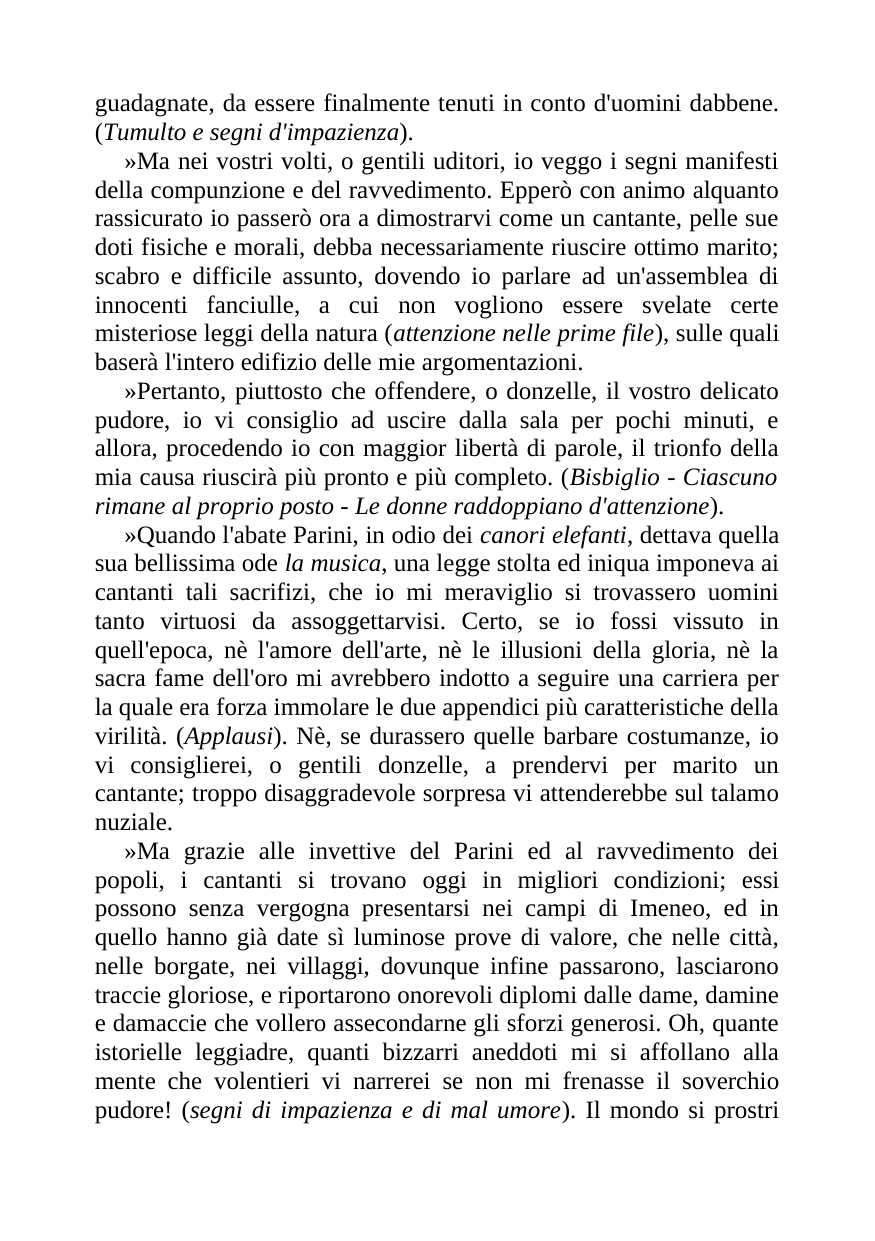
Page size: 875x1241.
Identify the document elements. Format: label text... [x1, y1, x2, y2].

text guadagnate, da essere finalmente tenuti in conto d'uomini dabbene. (Tumulto e segni d'impazienza). [94, 88, 779, 146]
text »Ma nei vostri volti, o gentili uditori, io veggo i segni manifesti della compunzione e del ravvedimento. Epperò con animo alquanto rassicurato io passerò ora a dimostrarvi come un cantante, pelle sue doti fisiche e morali, debba necessariamente riuscire ottimo marito; scabro e difficile assunto, dovendo io parlare ad un'assemblea di innocenti fanciulle, a cui non vogliono essere svelate certe misteriose leggi della natura (attenzione nelle prime file), sulle quali baserà l'intero edifizio delle mie argomentazioni. [94, 146, 779, 376]
text »Pertanto, piuttosto che offendere, o donzelle, il vostro delicato pudore, io vi consiglio ad uscire dalla sala per pochi minuti, e allora, procedendo io con maggior libertà di parole, il trionfo della mia causa riuscirà più pronto e più completo. (Bisbiglio - Ciascuno rimane al proprio posto - Le donne raddoppiano d'attenzione). [94, 376, 779, 520]
text »Ma grazie alle invettive del Parini ed al ravvedimento dei popoli, i cantanti si trovano oggi in migliori condizioni; essi possono senza vergogna presentarsi nei campi di Imeneo, ed in quello hanno già date sì luminose prove di valore, che nelle città, nelle borgate, nei villaggi, dovunque infine passarono, lasciarono traccie gloriose, e riportarono onorevoli diplomi dalle dame, damine e damaccie che vollero assecondarne gli sforzi generosi. Oh, quante istorielle leggiadre, quanti bizzarri aneddoti mi si affollano alla mente che volentieri vi narrerei se non mi frenasse il soverchio pudore! (segni di impazienza e di mal umore). Il mondo si prostri [94, 836, 779, 1123]
text »Quando l'abate Parini, in odio dei canori elefanti, dettava quella sua bellissima ode la musica, una legge stolta ed iniqua imponeva ai cantanti tali sacrifizi, che io mi meraviglio si trovassero uomini tanto virtuosi da assoggettarvisi. Certo, se io fossi vissuto in quell'epoca, nè l'amore dell'arte, nè le illusioni della gloria, nè la sacra fame dell'oro mi avrebbero indotto a seguire una carriera per la quale era forza immolare le due appendici più caratteristiche della virilità. (Applausi). Nè, se durassero quelle barbare costumanze, io vi consiglierei, o gentili donzelle, a prendervi per marito un cantante; troppo disaggradevole sorpresa vi attenderebbe sul talamo nuziale. [94, 520, 779, 836]
